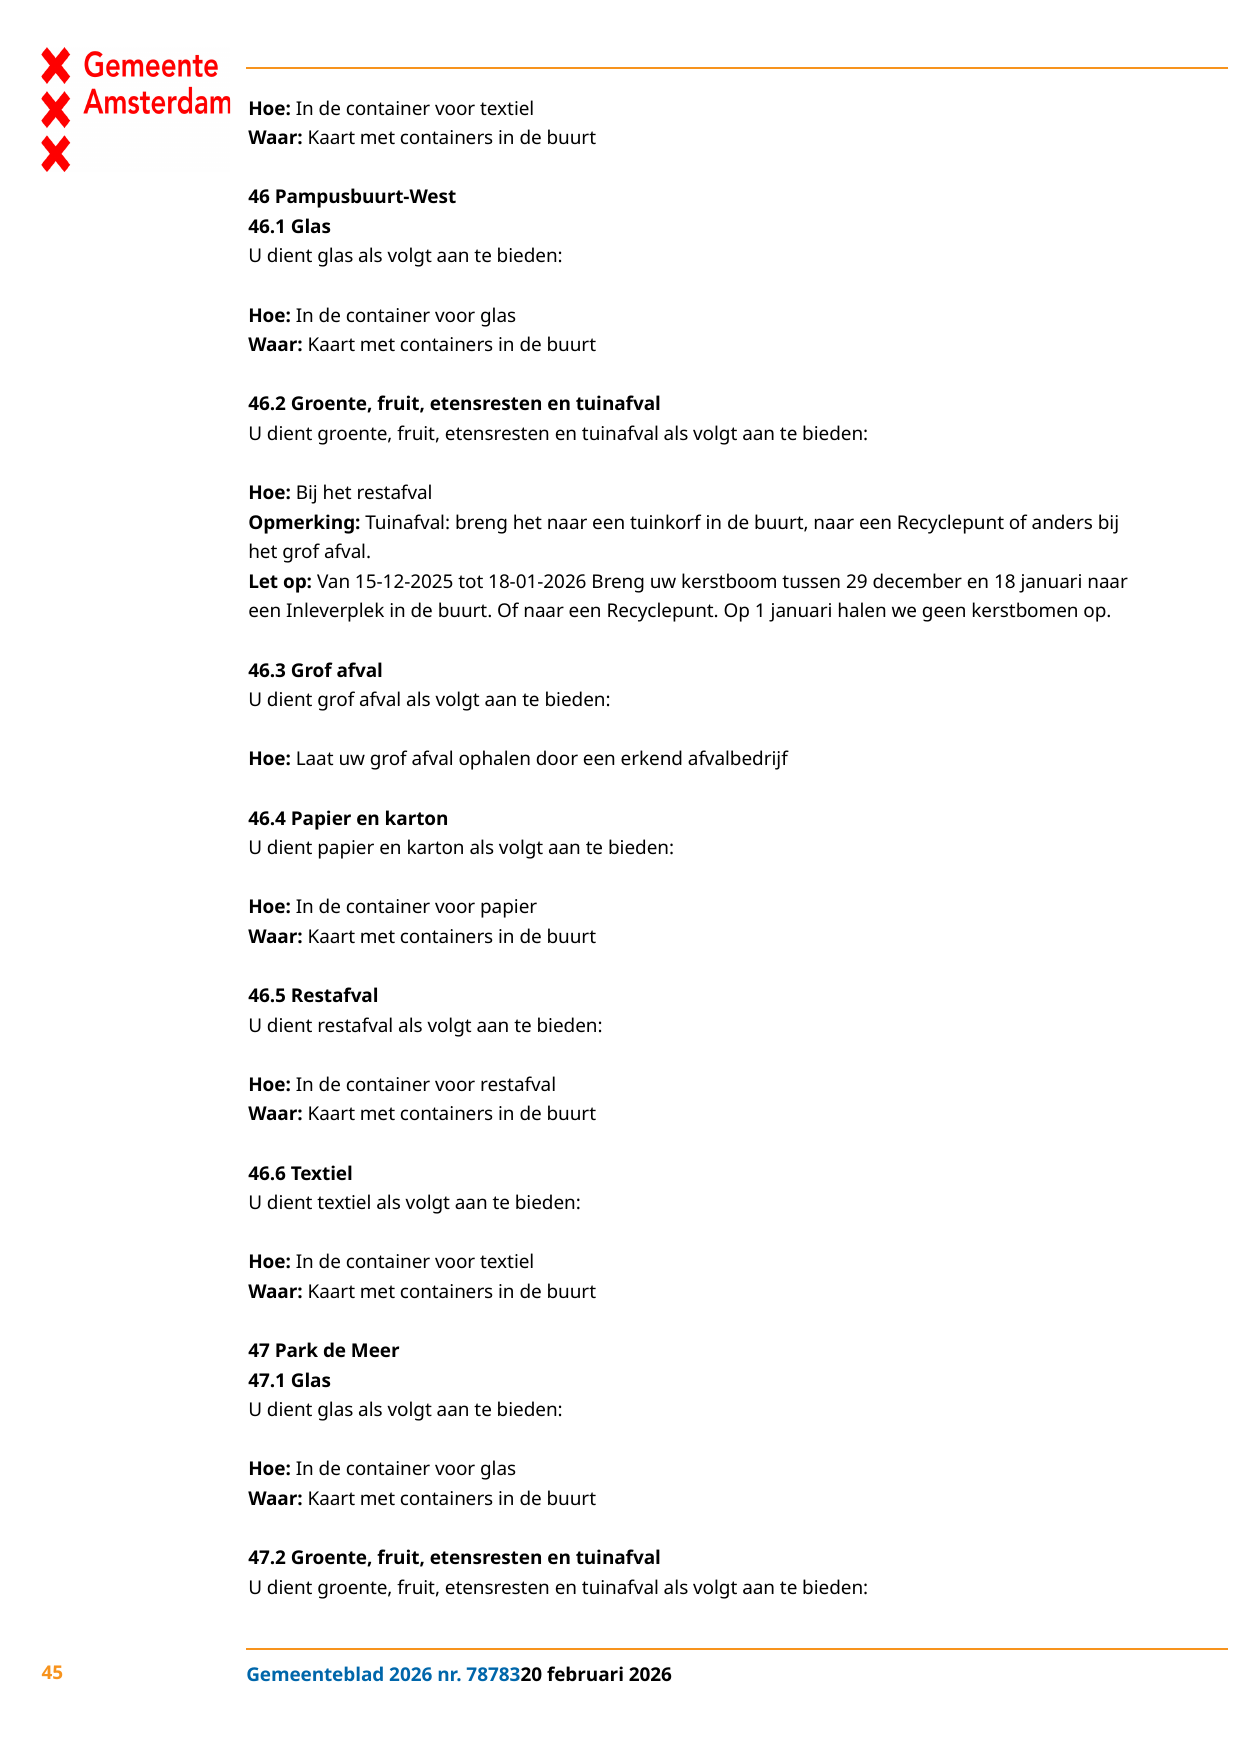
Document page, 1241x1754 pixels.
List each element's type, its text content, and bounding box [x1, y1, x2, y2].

text Let op: Van 15-12-2025 tot 18-01-2026 Breng uw kerstboom tussen 29 december en 18 januari naar een Inleverplek in de buurt. Of naar een Recyclepunt. Op 1 januari halen we geen kerstbomen op. [248, 568, 1152, 623]
text Hoe: In de container voor papier [248, 893, 1152, 919]
text Waar: Kaart met containers in de buurt [248, 923, 1152, 949]
text U dient groente, fruit, etensresten en tuinafval als volgt aan te bieden: [248, 1574, 1152, 1600]
text Waar: Kaart met containers in de buurt [248, 1485, 1152, 1511]
text 46.2 Groente, fruit, etensresten en tuinafval [248, 391, 1152, 416]
text 46.4 Papier en karton [248, 805, 1152, 831]
text Hoe: In de container voor glas [248, 302, 1152, 328]
text U dient restafval als volgt aan te bieden: [248, 1012, 1152, 1038]
picture [41, 47, 231, 172]
text 47.1 Glas [248, 1367, 1152, 1393]
text Hoe: Laat uw grof afval ophalen door een erkend afvalbedrijf [248, 746, 1152, 771]
text 47 Park de Meer [248, 1337, 1152, 1363]
text Hoe: In de container voor textiel [248, 1248, 1152, 1274]
text 46.6 Textiel [248, 1160, 1152, 1186]
text U dient groente, fruit, etensresten en tuinafval als volgt aan te bieden: [248, 420, 1152, 446]
text U dient papier en karton als volgt aan te bieden: [248, 834, 1152, 860]
text 46 Pampusbuurt-West [248, 183, 1152, 209]
text U dient textiel als volgt aan te bieden: [248, 1189, 1152, 1215]
text 47.2 Groente, fruit, etensresten en tuinafval [248, 1544, 1152, 1570]
text 46.5 Restafval [248, 982, 1152, 1008]
text Hoe: Bij het restafval [248, 479, 1152, 505]
text Hoe: In de container voor restafval [248, 1071, 1152, 1097]
text Waar: Kaart met containers in de buurt [248, 1278, 1152, 1304]
text Opmerking: Tuinafval: breng het naar een tuinkorf in de buurt, naar een Recyclepunt of anders bij het grof afval. [248, 509, 1152, 564]
text 46.3 Grof afval [248, 657, 1152, 683]
text Hoe: In de container voor textiel [248, 95, 1152, 121]
text U dient grof afval als volgt aan te bieden: [248, 686, 1152, 712]
text U dient glas als volgt aan te bieden: [248, 243, 1152, 268]
text Waar: Kaart met containers in de buurt [248, 331, 1152, 357]
text Waar: Kaart met containers in de buurt [248, 1101, 1152, 1126]
text Hoe: In de container voor glas [248, 1456, 1152, 1481]
text U dient glas als volgt aan te bieden: [248, 1396, 1152, 1422]
text Waar: Kaart met containers in de buurt [248, 124, 1152, 150]
text 46.1 Glas [248, 213, 1152, 239]
